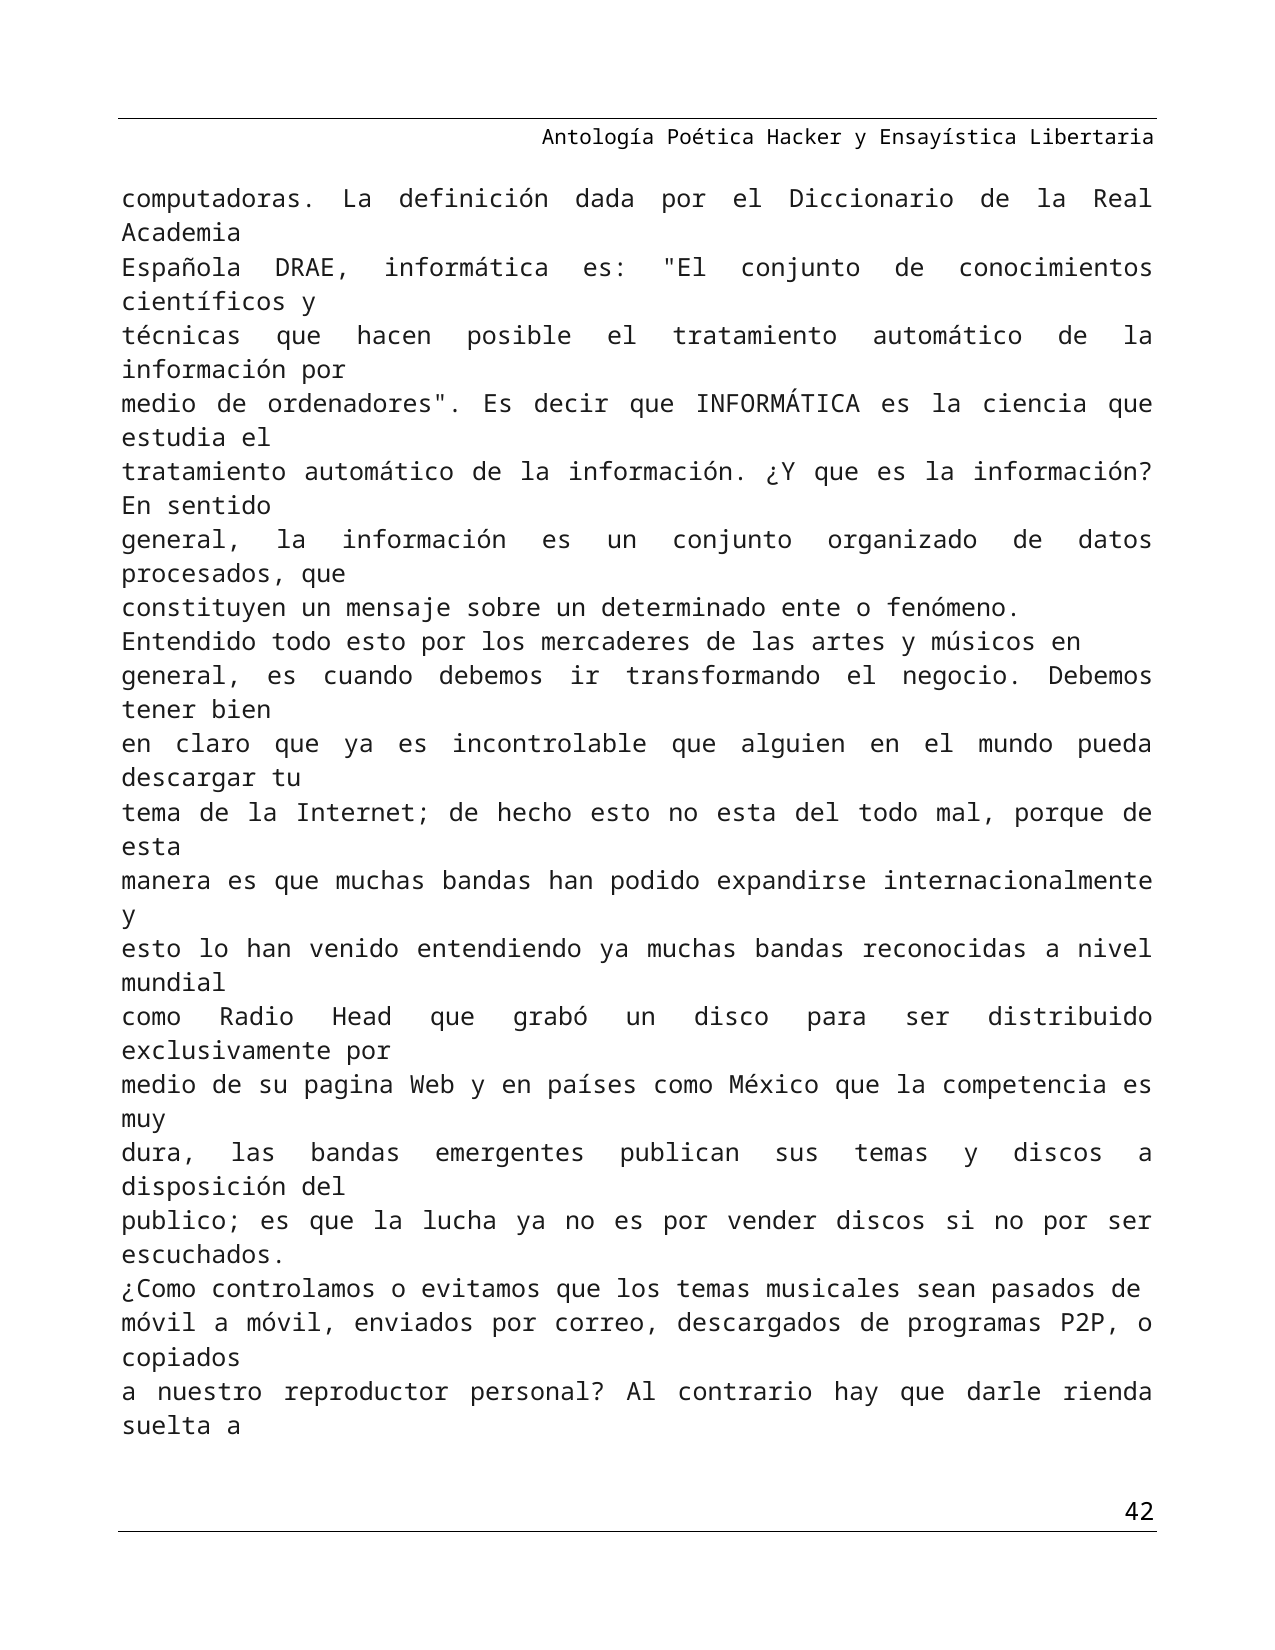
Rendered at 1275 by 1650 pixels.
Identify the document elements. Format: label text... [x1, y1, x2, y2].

text en claro que ya es incontrolable que alguien en el mundo pueda descargar tu [121, 726, 1154, 794]
text general, es cuando debemos ir transformando el negocio. Debemos tener bien [121, 658, 1154, 726]
text manera es que muchas bandas han podido expandirse internacionalmente y [121, 862, 1154, 930]
text tema de la Internet; de hecho esto no esta del todo mal, porque de esta [121, 794, 1154, 862]
text publico; es que la lucha ya no es por vender discos si no por ser escuchados. [121, 1203, 1154, 1271]
text medio de ordenadores". Es decir que INFORMÁTICA es la ciencia que estudia el [121, 385, 1154, 453]
text Española DRAE, informática es: "El conjunto de conocimientos científicos y [121, 249, 1154, 317]
text constituyen un mensaje sobre un determinado ente o fenómeno. [121, 590, 1154, 624]
text general, la información es un conjunto organizado de datos procesados, que [121, 522, 1154, 590]
text como Radio Head que grabó un disco para ser distribuido exclusivamente por [121, 998, 1154, 1067]
text a nuestro reproductor personal? Al contrario hay que darle rienda suelta a [121, 1373, 1154, 1441]
text técnicas que hacen posible el tratamiento automático de la información por [121, 317, 1154, 385]
text medio de su pagina Web y en países como México que la competencia es muy [121, 1067, 1154, 1135]
text ¿Como controlamos o evitamos que los temas musicales sean pasados de [121, 1271, 1154, 1305]
text esto lo han venido entendiendo ya muchas bandas reconocidas a nivel mundial [121, 930, 1154, 998]
text móvil a móvil, enviados por correo, descargados de programas P2P, o copiados [121, 1305, 1154, 1373]
text Entendido todo esto por los mercaderes de las artes y músicos en [121, 624, 1154, 658]
text tratamiento automático de la información. ¿Y que es la información? En sentido [121, 453, 1154, 522]
text dura, las bandas emergentes publican sus temas y discos a disposición del [121, 1135, 1154, 1203]
text computadoras. La definición dada por el Diccionario de la Real Academia [121, 181, 1154, 249]
